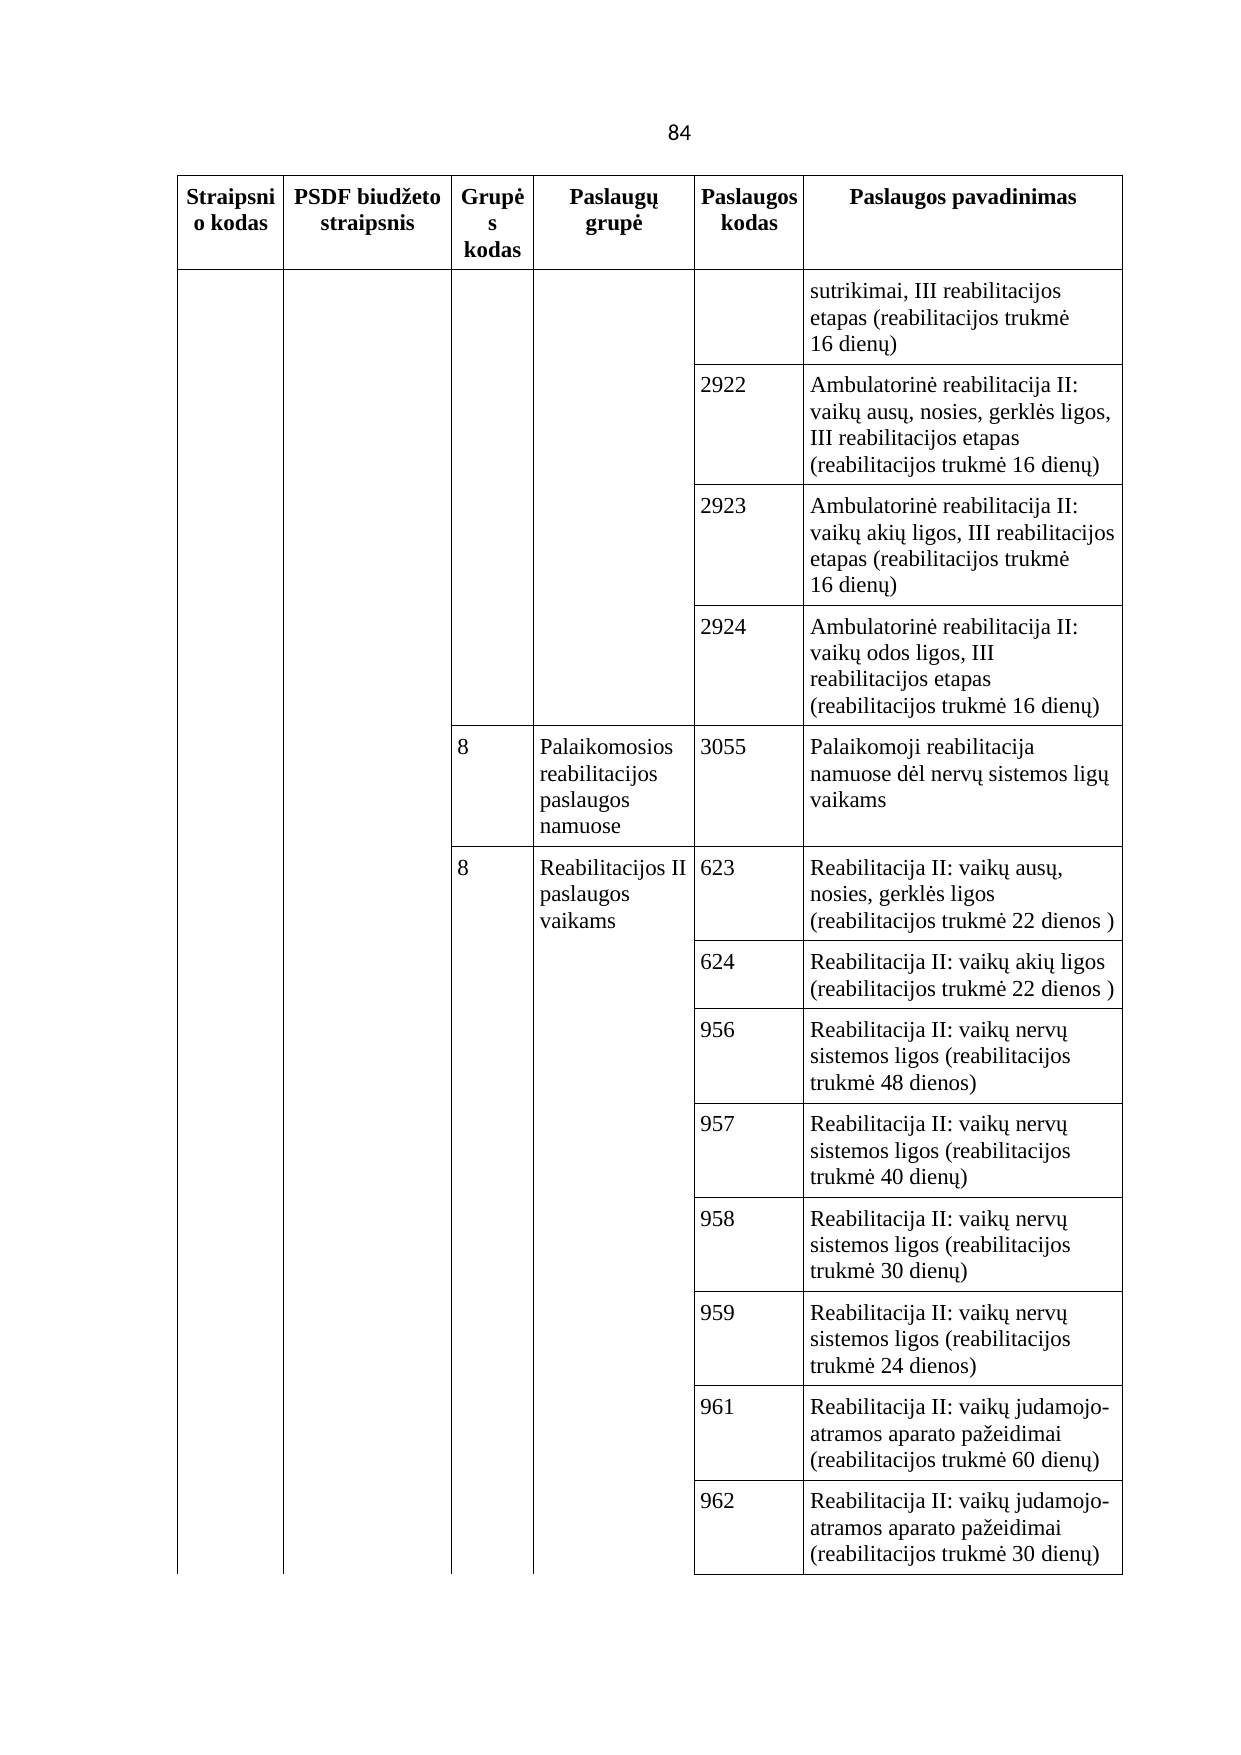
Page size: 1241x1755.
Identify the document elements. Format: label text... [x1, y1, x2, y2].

table_cell [534, 270, 694, 363]
table_cell [178, 1291, 283, 1385]
table_cell [284, 484, 451, 605]
table_cell [452, 364, 533, 484]
table_cell 3055 [695, 726, 803, 846]
table_cell Ambulatorinė reabilitacija II: vaikų odos ligos, III reabilitacijos etapas (reabilitacijos trukmė 16 dienų) [804, 606, 1122, 725]
table_cell Reabilitacija II: vaikų ausų, nosies, gerklės ligos (reabilitacijos trukmė 22 dienos ) [804, 847, 1122, 940]
table_cell [452, 1008, 533, 1102]
table_cell 956 [695, 1009, 803, 1102]
table_cell [284, 270, 451, 363]
table_cell [452, 605, 533, 725]
table_header PSDF biudžeto straipsnis [284, 176, 451, 269]
table_cell [178, 725, 283, 846]
table_header Paslaugos pavadinimas [804, 176, 1122, 269]
table_cell Reabilitacija II: vaikų akių ligos (reabilitacijos trukmė 22 dienos ) [804, 941, 1122, 1008]
table_cell 8 [452, 847, 533, 940]
table_cell [452, 1480, 533, 1574]
table_header Grupės kodas [452, 176, 533, 269]
table_cell [178, 846, 283, 940]
table_cell [284, 1197, 451, 1291]
table_cell Ambulatorinė reabilitacija II: vaikų ausų, nosies, gerklės ligos, III reabilitacijos etapas (reabilitacijos trukmė 16 dienų) [804, 365, 1122, 484]
table_cell [534, 1385, 694, 1479]
table_cell 623 [695, 847, 803, 940]
table_cell [534, 484, 694, 605]
table_cell [178, 270, 283, 363]
table_cell [178, 1385, 283, 1479]
table_cell [178, 940, 283, 1008]
table_cell [178, 605, 283, 725]
table_cell [534, 364, 694, 484]
table_cell [284, 846, 451, 940]
table_cell Ambulatorinė reabilitacija II: vaikų akių ligos, III reabilitacijos etapas (reabilitacijos trukmė 16 dienų) [804, 485, 1122, 605]
table_cell sutrikimai, III reabilitacijos etapas (reabilitacijos trukmė 16 dienų) [804, 270, 1122, 363]
table_cell 2924 [695, 606, 803, 725]
table_cell [284, 1008, 451, 1102]
table_cell [178, 364, 283, 484]
table_cell [452, 1103, 533, 1197]
table_cell [284, 725, 451, 846]
table_cell [452, 1291, 533, 1385]
table_cell [452, 1197, 533, 1291]
table_cell [452, 484, 533, 605]
table_cell [284, 1291, 451, 1385]
table_cell [534, 1291, 694, 1385]
table_cell Reabilitacija II: vaikų nervų sistemos ligos (reabilitacijos trukmė 40 dienų) [804, 1104, 1122, 1197]
table_header Paslaugos kodas [695, 176, 803, 269]
table_cell [695, 270, 803, 363]
table_header Paslaugų grupė [534, 176, 694, 269]
table_cell [452, 270, 533, 363]
table_cell 2922 [695, 365, 803, 484]
table_cell [284, 1480, 451, 1574]
table_cell [534, 1008, 694, 1102]
table_cell [178, 1480, 283, 1574]
table_cell Reabilitacija II: vaikų nervų sistemos ligos (reabilitacijos trukmė 30 dienų) [804, 1198, 1122, 1291]
table_cell [178, 1103, 283, 1197]
table_cell 2923 [695, 485, 803, 605]
table_cell 959 [695, 1292, 803, 1385]
table_cell 958 [695, 1198, 803, 1291]
table_cell [452, 1385, 533, 1479]
table_cell [534, 1197, 694, 1291]
table_cell [178, 484, 283, 605]
table_cell [534, 940, 694, 1008]
table_cell 957 [695, 1104, 803, 1197]
table_cell Reabilitacija II: vaikų nervų sistemos ligos (reabilitacijos trukmė 24 dienos) [804, 1292, 1122, 1385]
table_cell [452, 940, 533, 1008]
table_cell Reabilitacijos II paslaugos vaikams [534, 847, 694, 940]
table_cell [534, 605, 694, 725]
table_cell [284, 364, 451, 484]
table_header Straipsnio kodas [178, 176, 283, 269]
table_cell 961 [695, 1386, 803, 1479]
table_cell [284, 1385, 451, 1479]
table_cell [534, 1103, 694, 1197]
table_cell Reabilitacija II: vaikų judamojo-atramos aparato pažeidimai (reabilitacijos trukmė 30 dienų) [804, 1481, 1122, 1574]
table_cell [284, 1103, 451, 1197]
table_cell Palaikomoji reabilitacija namuose dėl nervų sistemos ligų vaikams [804, 726, 1122, 846]
table_cell 624 [695, 941, 803, 1008]
table_cell [178, 1008, 283, 1102]
table_cell Reabilitacija II: vaikų judamojo-atramos aparato pažeidimai (reabilitacijos trukmė 60 dienų) [804, 1386, 1122, 1479]
table_cell Reabilitacija II: vaikų nervų sistemos ligos (reabilitacijos trukmė 48 dienos) [804, 1009, 1122, 1102]
table_cell [284, 940, 451, 1008]
table_cell [284, 605, 451, 725]
table_cell [534, 1480, 694, 1574]
table_cell 8 [452, 726, 533, 846]
table_cell 962 [695, 1481, 803, 1574]
table_cell [178, 1197, 283, 1291]
table_cell Palaikomosios reabilitacijos paslaugos namuose [534, 726, 694, 846]
